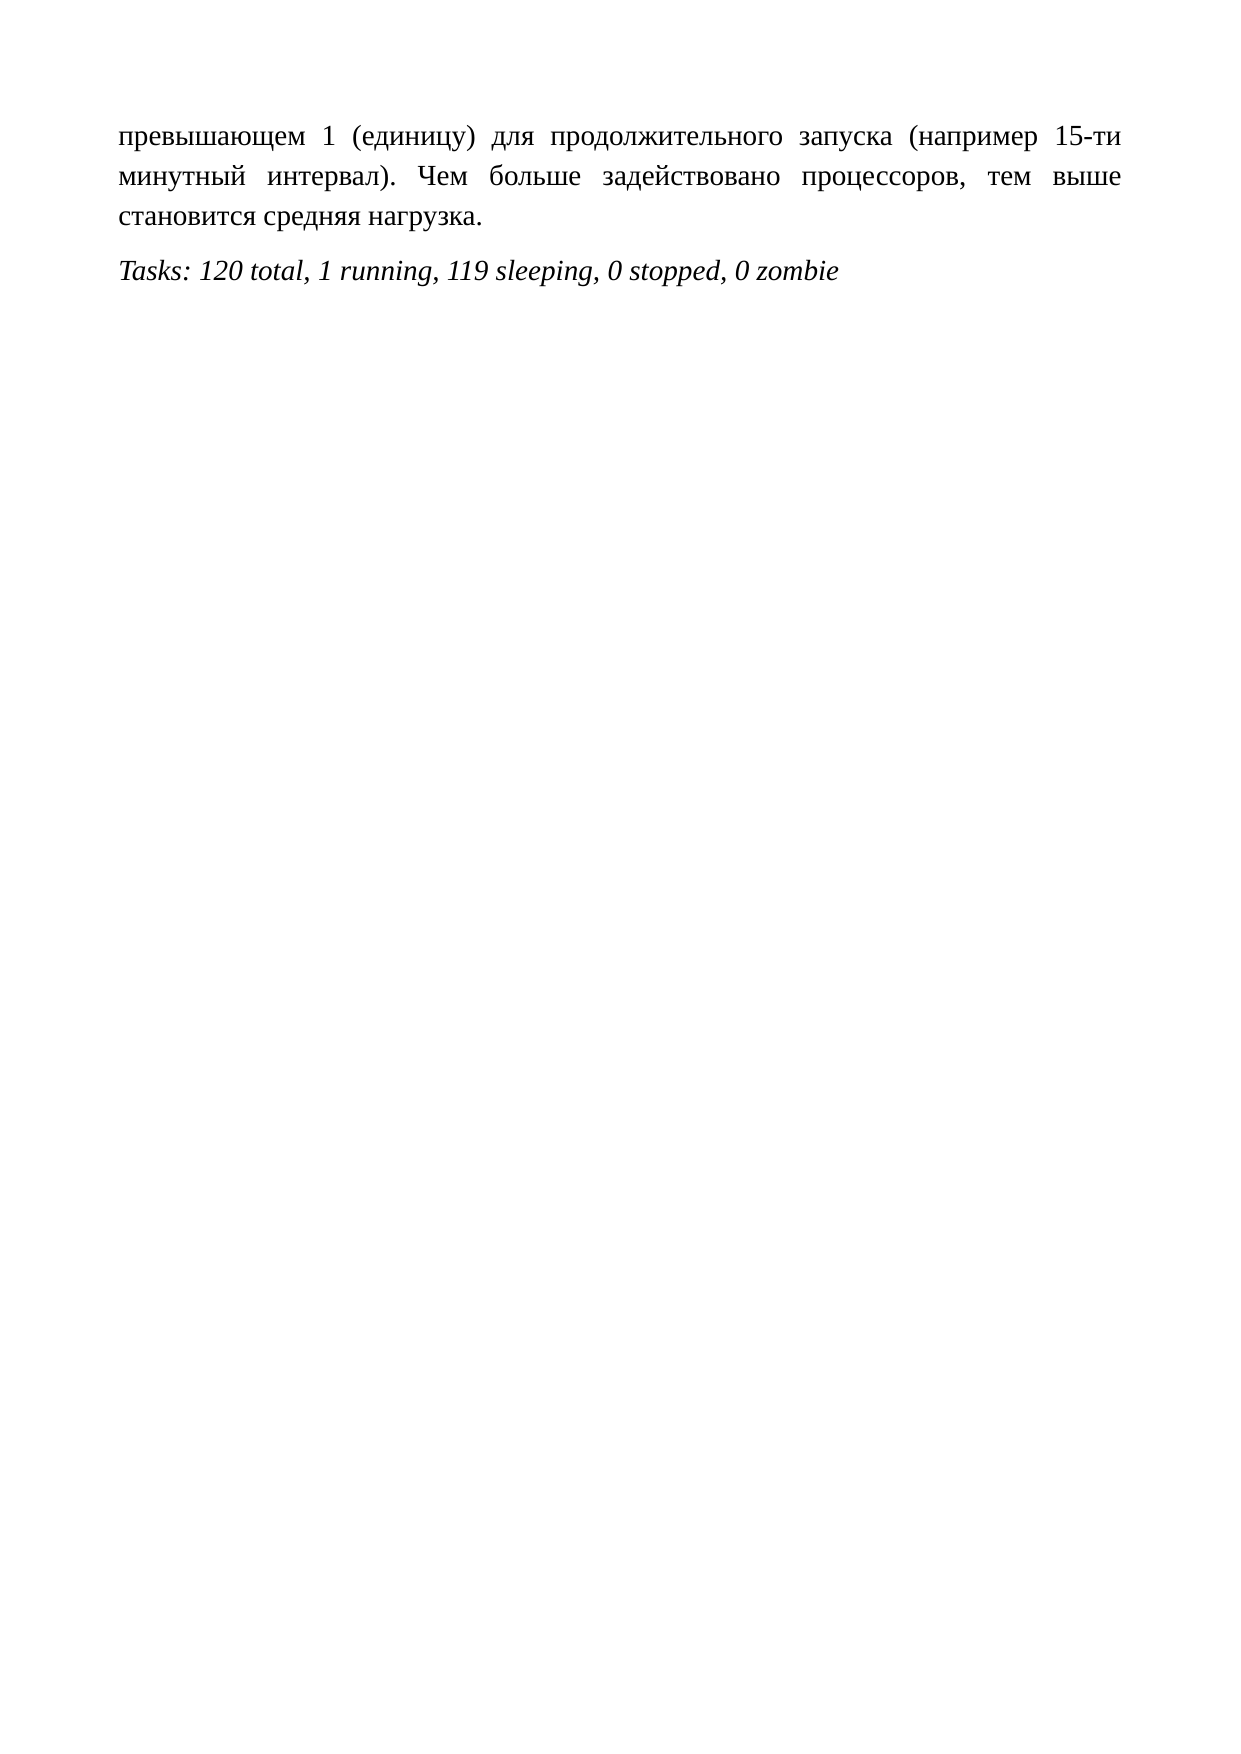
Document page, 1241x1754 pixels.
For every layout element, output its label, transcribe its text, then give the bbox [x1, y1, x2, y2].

text Tasks: 120 total, 1 running, 119 sleeping, 0 stopped, 0 zombie [118, 253, 1122, 287]
text превышающем 1 (единицу) для продолжительного запуска (например 15-ти минутный интервал). Чем больше задействовано процессоров, тем выше становится средняя нагрузка. [118, 118, 1122, 232]
